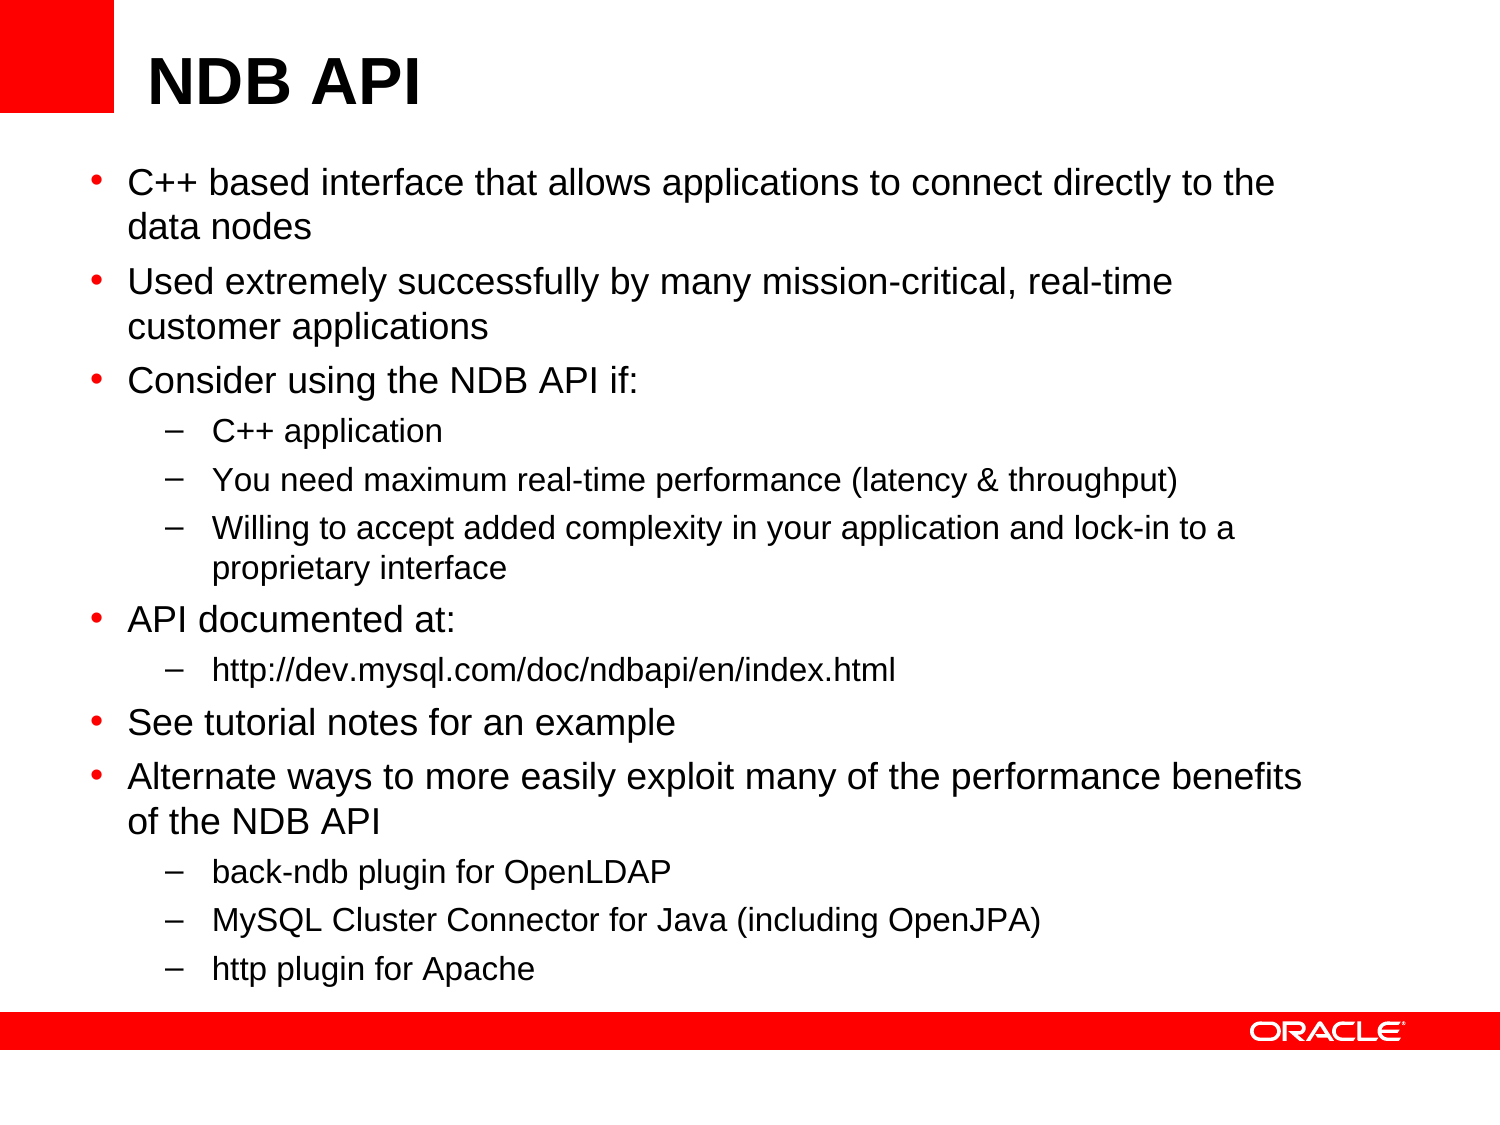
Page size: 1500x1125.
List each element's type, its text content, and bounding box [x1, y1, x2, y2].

picture [0, 0, 114, 113]
list C++ based interface that allows applications to connect directly to the data nodes Used extremely successfully by many mission-critical, real-time customer applications Consider using the NDB API if: C++ application You need maximum real-time performance (latency & throughput) Willing to accept added complexity in your application and lock-in to a proprietary interface API documented at: http://dev.mysql.com/doc/ndbapi/en/index.html See tutorial notes for an example Alternate ways to more easily exploit many of the performance benefits of the NDB API back-ndb plugin for OpenLDAP MySQL Cluster Connector for Java (including OpenJPA) http plugin for Apache [75, 149, 1351, 995]
title NDB API [147, 8, 1392, 119]
picture [0, 1012, 1500, 1050]
